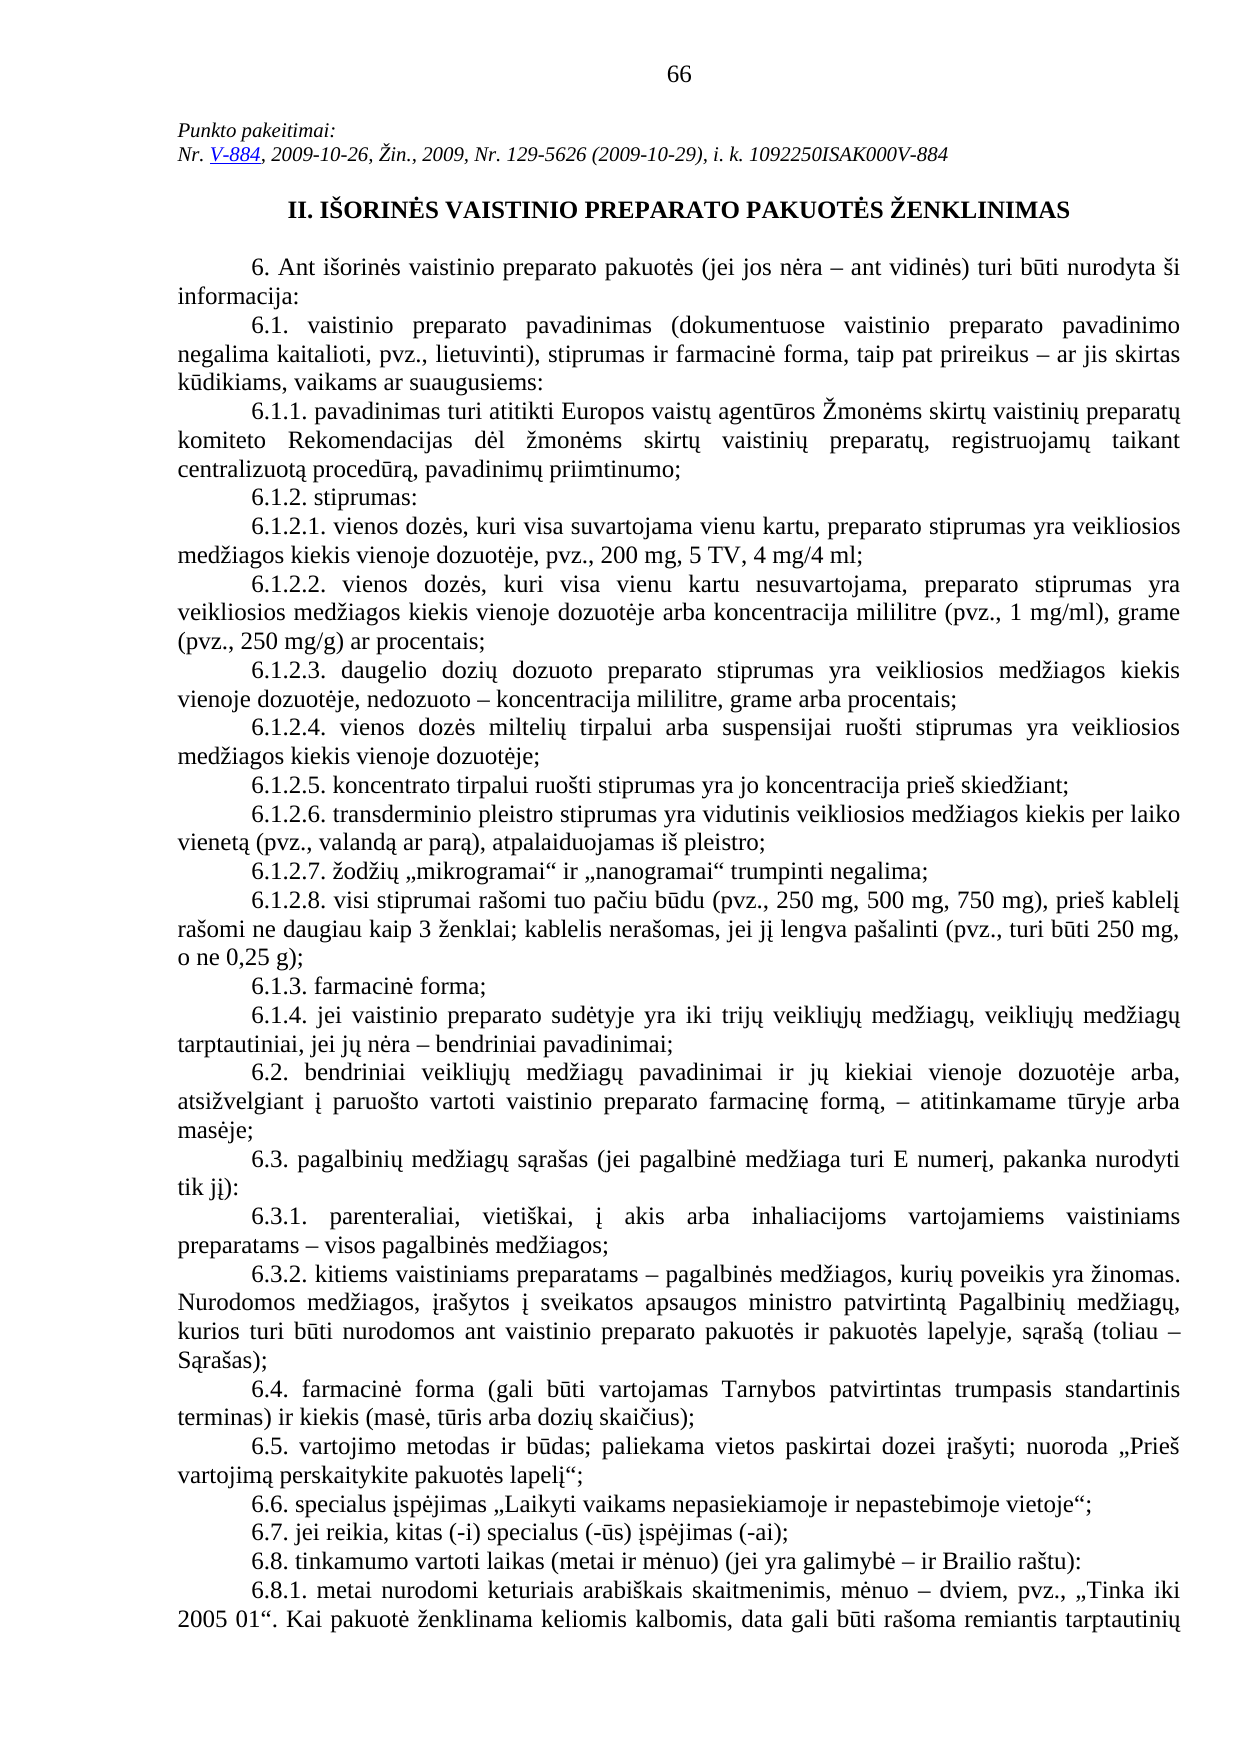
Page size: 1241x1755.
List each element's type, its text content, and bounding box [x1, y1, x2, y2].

text 6.1.2.7. žodžių „mikrogramai“ ir „nanogramai“ trumpinti negalima; [177, 856, 1181, 885]
text 6.1.4. jei vaistinio preparato sudėtyje yra iki trijų veikliųjų medžiagų, veikliųjų medžiagų tarptautiniai, jei jų nėra – bendriniai pavadinimai; [177, 1000, 1181, 1057]
text 6.6. specialus įspėjimas „Laikyti vaikams nepasiekiamoje ir nepastebimoje vietoje“; [177, 1489, 1181, 1517]
text 6.1.2.1. vienos dozės, kuri visa suvartojama vienu kartu, preparato stiprumas yra veikliosios medžiagos kiekis vienoje dozuotėje, pvz., 200 mg, 5 TV, 4 mg/4 ml; [177, 511, 1181, 569]
text 6.1.2.2. vienos dozės, kuri visa vienu kartu nesuvartojama, preparato stiprumas yra veikliosios medžiagos kiekis vienoje dozuotėje arba koncentracija mililitre (pvz., 1 mg/ml), grame (pvz., 250 mg/g) ar procentais; [177, 569, 1181, 655]
text 6.1.2.4. vienos dozės miltelių tirpalui arba suspensijai ruošti stiprumas yra veikliosios medžiagos kiekis vienoje dozuotėje; [177, 712, 1181, 770]
text Punkto pakeitimai: [177, 118, 1181, 142]
text 6.1.1. pavadinimas turi atitikti Europos vaistų agentūros Žmonėms skirtų vaistinių preparatų komiteto Rekomendacijas dėl žmonėms skirtų vaistinių preparatų, registruojamų taikant centralizuotą procedūrą, pavadinimų priimtinumo; [177, 396, 1181, 482]
text 6.5. vartojimo metodas ir būdas; paliekama vietos paskirtai dozei įrašyti; nuoroda „Prieš vartojimą perskaitykite pakuotės lapelį“; [177, 1431, 1181, 1489]
text 6.3.1. parenteraliai, vietiškai, į akis arba inhaliacijoms vartojamiems vaistiniams preparatams – visos pagalbinės medžiagos; [177, 1201, 1181, 1259]
text 6.1.2.8. visi stiprumai rašomi tuo pačiu būdu (pvz., 250 mg, 500 mg, 750 mg), prieš kablelį rašomi ne daugiau kaip 3 ženklai; kablelis nerašomas, jei jį lengva pašalinti (pvz., turi būti 250 mg, o ne 0,25 g); [177, 885, 1181, 971]
text 6.1. vaistinio preparato pavadinimas (dokumentuose vaistinio preparato pavadinimo negalima kaitalioti, pvz., lietuvinti), stiprumas ir farmacinė forma, taip pat prireikus – ar jis skirtas kūdikiams, vaikams ar suaugusiems: [177, 310, 1181, 396]
text 6.7. jei reikia, kitas (-i) specialus (-ūs) įspėjimas (-ai); [177, 1517, 1181, 1546]
text 6.8.1. metai nurodomi keturiais arabiškais skaitmenimis, mėnuo – dviem, pvz., „Tinka iki 2005 01“. Kai pakuotė ženklinama keliomis kalbomis, data gali būti rašoma remiantis tarptautinių [177, 1575, 1181, 1632]
text 6.8. tinkamumo vartoti laikas (metai ir mėnuo) (jei yra galimybė – ir Brailio raštu): [177, 1546, 1181, 1575]
text 6.1.2.3. daugelio dozių dozuoto preparato stiprumas yra veikliosios medžiagos kiekis vienoje dozuotėje, nedozuoto – koncentracija mililitre, grame arba procentais; [177, 655, 1181, 712]
text 6.1.2. stiprumas: [177, 482, 1181, 511]
text 6.3. pagalbinių medžiagų sąrašas (jei pagalbinė medžiaga turi E numerį, pakanka nurodyti tik jį): [177, 1144, 1181, 1201]
text 6.4. farmacinė forma (gali būti vartojamas Tarnybos patvirtintas trumpasis standartinis terminas) ir kiekis (masė, tūris arba dozių skaičius); [177, 1374, 1181, 1431]
text 6.1.2.6. transderminio pleistro stiprumas yra vidutinis veikliosios medžiagos kiekis per laiko vienetą (pvz., valandą ar parą), atpalaiduojamas iš pleistro; [177, 799, 1181, 856]
text 6.3.2. kitiems vaistiniams preparatams – pagalbinės medžiagos, kurių poveikis yra žinomas. Nurodomos medžiagos, įrašytos į sveikatos apsaugos ministro patvirtintą Pagalbinių medžiagų, kurios turi būti nurodomos ant vaistinio preparato pakuotės ir pakuotės lapelyje, sąrašą (toliau – Sąrašas); [177, 1259, 1181, 1374]
text II. IŠORINĖS VAISTINIO PREPARATO PAKUOTĖS ŽENKLINIMAS [177, 195, 1181, 224]
text 6.1.2.5. koncentrato tirpalui ruošti stiprumas yra jo koncentracija prieš skiedžiant; [177, 770, 1181, 799]
text 6. Ant išorinės vaistinio preparato pakuotės (jei jos nėra – ant vidinės) turi būti nurodyta ši informacija: [177, 252, 1181, 310]
text Nr. V-884, 2009-10-26, Žin., 2009, Nr. 129-5626 (2009-10-29), i. k. 1092250ISAK000V-884 [177, 142, 1181, 166]
text 6.1.3. farmacinė forma; [177, 971, 1181, 1000]
text 6.2. bendriniai veikliųjų medžiagų pavadinimai ir jų kiekiai vienoje dozuotėje arba, atsižvelgiant į paruošto vartoti vaistinio preparato farmacinę formą, – atitinkamame tūryje arba masėje; [177, 1057, 1181, 1144]
